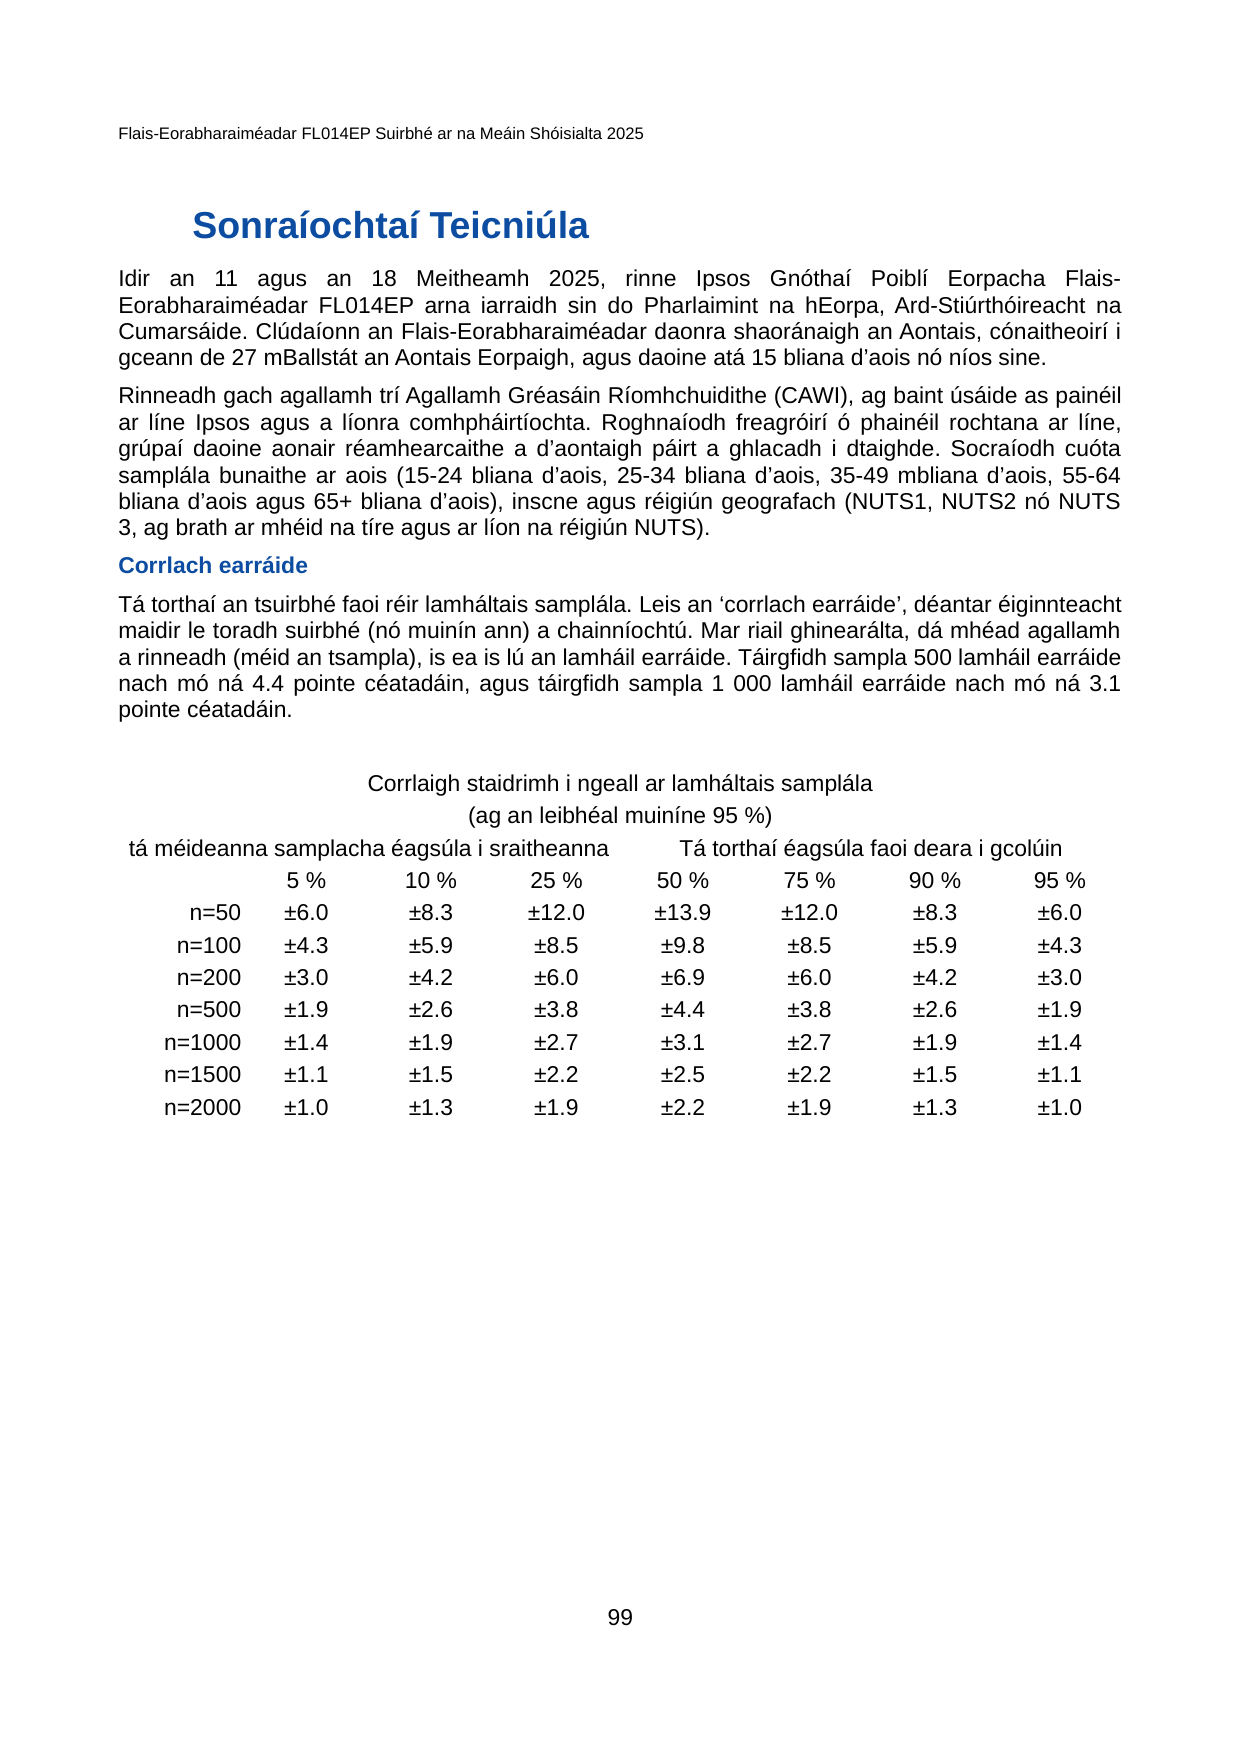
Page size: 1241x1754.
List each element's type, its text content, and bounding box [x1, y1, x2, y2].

table_cell n=1000 [118, 1026, 244, 1058]
table_cell ±2.2 [746, 1058, 873, 1091]
table_cell n=100 [118, 929, 244, 961]
table_cell ±1.0 [244, 1091, 368, 1123]
table_cell ±5.9 [368, 929, 493, 961]
table_cell ±3.1 [620, 1026, 746, 1058]
table_cell ±8.3 [368, 896, 493, 929]
table_cell 75 % [746, 864, 873, 896]
table_cell ±2.2 [493, 1058, 619, 1091]
table_cell ±2.6 [873, 994, 997, 1026]
table_cell ±1.1 [997, 1058, 1122, 1091]
table_cell ±1.1 [244, 1058, 368, 1091]
table_cell ±4.3 [244, 929, 368, 961]
table_cell n=200 [118, 961, 244, 993]
table_cell 50 % [620, 864, 746, 896]
table_cell ±1.3 [873, 1091, 997, 1123]
table_cell ±6.0 [493, 961, 619, 993]
table_cell ±3.8 [493, 994, 619, 1026]
table_cell ±12.0 [746, 896, 873, 929]
text Tá torthaí an tsuirbhé faoi réir lamháltais samplála. Leis an ‘corrlach earráide’, déantar éiginnteacht maidir le toradh suirbhé (nó muinín ann) a chainníochtú. Mar riail ghinearálta, dá mhéad agallamh a rinneadh (méid an tsampla), is ea is lú an lamháil earráide. Táirgfidh sampla 500 lamháil earráide nach mó ná 4.4 pointe céatadáin, agus táirgfidh sampla 1 000 lamháil earráide nach mó ná 3.1 pointe céatadáin. [118, 591, 1122, 722]
table_cell ±1.9 [997, 994, 1122, 1026]
table_cell ±6.0 [746, 961, 873, 993]
table_cell 5 % [244, 864, 368, 896]
table_cell ±12.0 [493, 896, 619, 929]
table_cell ±1.9 [244, 994, 368, 1026]
text Corrlach earráide [118, 552, 1122, 579]
table_cell ±8.5 [746, 929, 873, 961]
table_cell ±1.9 [746, 1091, 873, 1123]
table_cell n=50 [118, 896, 244, 929]
table_cell n=500 [118, 994, 244, 1026]
table_cell ±2.6 [368, 994, 493, 1026]
table_cell ±6.0 [997, 896, 1122, 929]
table_cell ±6.0 [244, 896, 368, 929]
table_cell ±8.5 [493, 929, 619, 961]
table_cell 90 % [873, 864, 997, 896]
table_cell ±13.9 [620, 896, 746, 929]
table_cell ±1.4 [997, 1026, 1122, 1058]
table_cell n=1500 [118, 1058, 244, 1091]
table_cell ±8.3 [873, 896, 997, 929]
table_cell ±4.3 [997, 929, 1122, 961]
table_cell ±1.4 [244, 1026, 368, 1058]
table_cell ±4.4 [620, 994, 746, 1026]
table_cell ±2.2 [620, 1091, 746, 1123]
table_cell 95 % [997, 864, 1122, 896]
table_cell [118, 864, 244, 896]
table_cell ±1.9 [873, 1026, 997, 1058]
table_cell Tá torthaí éagsúla faoi deara i gcolúin [620, 831, 1122, 864]
table_cell ±1.9 [493, 1091, 619, 1123]
table_header Corrlaigh staidrimh i ngeall ar lamháltais samplála [118, 767, 1122, 799]
table_cell ±3.8 [746, 994, 873, 1026]
table_cell ±1.5 [873, 1058, 997, 1091]
table_cell ±2.7 [746, 1026, 873, 1058]
table_cell ±1.5 [368, 1058, 493, 1091]
table_cell ±4.2 [873, 961, 997, 993]
table_cell ±6.9 [620, 961, 746, 993]
table_cell ±3.0 [244, 961, 368, 993]
table_cell ±3.0 [997, 961, 1122, 993]
table_cell ±4.2 [368, 961, 493, 993]
table_cell tá méideanna samplacha éagsúla i sraitheanna [118, 831, 619, 864]
table_cell 10 % [368, 864, 493, 896]
table_cell ±1.9 [368, 1026, 493, 1058]
table_cell ±2.7 [493, 1026, 619, 1058]
subtitle Sonraíochtaí Teicniúla [118, 204, 1122, 247]
text Idir an 11 agus an 18 Meitheamh 2025, rinne Ipsos Gnóthaí Poiblí Eorpacha Flais-Eorabharaiméadar FL014EP arna iarraidh sin do Pharlaimint na hEorpa, Ard-Stiúrthóireacht na Cumarsáide. Clúdaíonn an Flais-Eorabharaiméadar daonra shaoránaigh an Aontais, cónaitheoirí i gceann de 27 mBallstát an Aontais Eorpaigh, agus daoine atá 15 bliana d’aois nó níos sine. [118, 265, 1122, 371]
table_cell ±5.9 [873, 929, 997, 961]
table_cell ±9.8 [620, 929, 746, 961]
table_cell (ag an leibhéal muiníne 95 %) [118, 799, 1122, 831]
text Rinneadh gach agallamh trí Agallamh Gréasáin Ríomhchuidithe (CAWI), ag baint úsáide as painéil ar líne Ipsos agus a líonra comhpháirtíochta. Roghnaíodh freagróirí ó phainéil rochtana ar líne, grúpaí daoine aonair réamhearcaithe a d’aontaigh páirt a ghlacadh i dtaighde. Socraíodh cuóta samplála bunaithe ar aois (15-24 bliana d’aois, 25-34 bliana d’aois, 35-49 mbliana d’aois, 55-64 bliana d’aois agus 65+ bliana d’aois), inscne agus réigiún geografach (NUTS1, NUTS2 nó NUTS 3, ag brath ar mhéid na tíre agus ar líon na réigiún NUTS). [118, 382, 1122, 541]
table_cell ±1.3 [368, 1091, 493, 1123]
table_cell 25 % [493, 864, 619, 896]
table_cell n=2000 [118, 1091, 244, 1123]
table_cell ±2.5 [620, 1058, 746, 1091]
table_cell ±1.0 [997, 1091, 1122, 1123]
